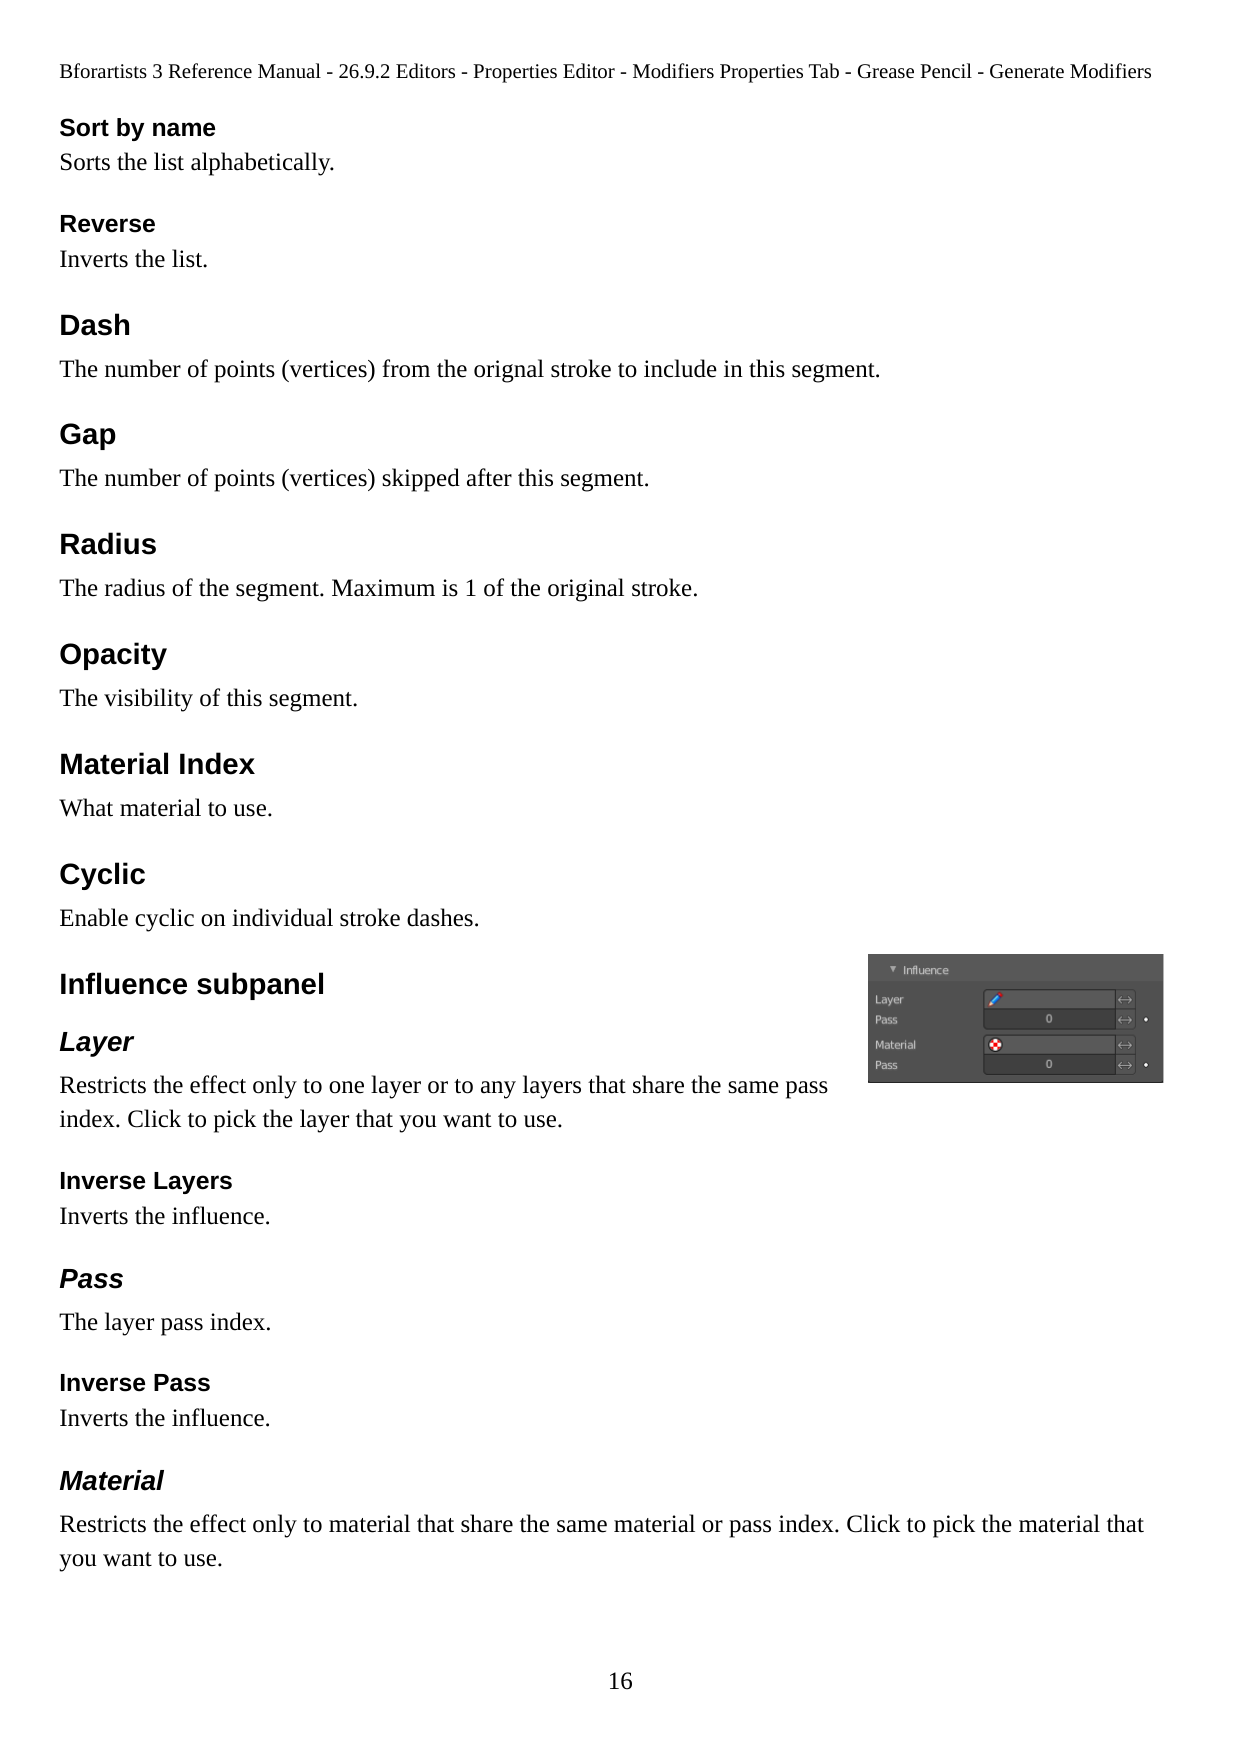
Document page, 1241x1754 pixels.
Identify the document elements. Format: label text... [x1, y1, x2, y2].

subtitle Radius [59, 527, 1181, 561]
text Restricts the effect only to one layer or to any layers that share the same pass index. Click to pick the layer that you want to use. [59, 1070, 1181, 1133]
text What material to use. [59, 793, 1181, 822]
text Inverts the influence. [59, 1201, 1181, 1229]
text Enable cyclic on individual stroke dashes. [59, 903, 1181, 932]
text Inverts the list. [59, 244, 1181, 272]
subtitle Material Index [59, 747, 1181, 781]
text The radius of the segment. Maximum is 1 of the original stroke. [59, 573, 1181, 602]
text The visibility of this segment. [59, 683, 1181, 712]
subtitle Gap [59, 417, 1181, 451]
text Restricts the effect only to material that share the same material or pass index. Click to pick the material that you want to use. [59, 1509, 1181, 1572]
subtitle Layer [59, 1026, 868, 1057]
picture [868, 954, 1164, 1083]
subtitle Cyclic [59, 857, 1181, 891]
subtitle Pass [59, 1262, 1181, 1294]
subtitle Material [59, 1464, 1181, 1496]
subtitle Opacity [59, 637, 1181, 671]
subtitle Reverse [59, 209, 1181, 237]
text Sorts the list alphabetically. [59, 147, 1181, 176]
subtitle Inverse Pass [59, 1368, 1181, 1397]
subtitle Sort by name [59, 113, 1181, 141]
text The number of points (vertices) from the orignal stroke to include in this segment. [59, 354, 1181, 382]
subtitle Influence subpanel [59, 967, 868, 1001]
subtitle Inverse Layers [59, 1166, 1181, 1194]
text The layer pass index. [59, 1307, 1181, 1335]
text Inverts the influence. [59, 1403, 1181, 1432]
subtitle [1164, 967, 1181, 1001]
subtitle Dash [59, 307, 1181, 341]
text The number of points (vertices) skipped after this segment. [59, 463, 1181, 492]
subtitle [1164, 1026, 1181, 1057]
